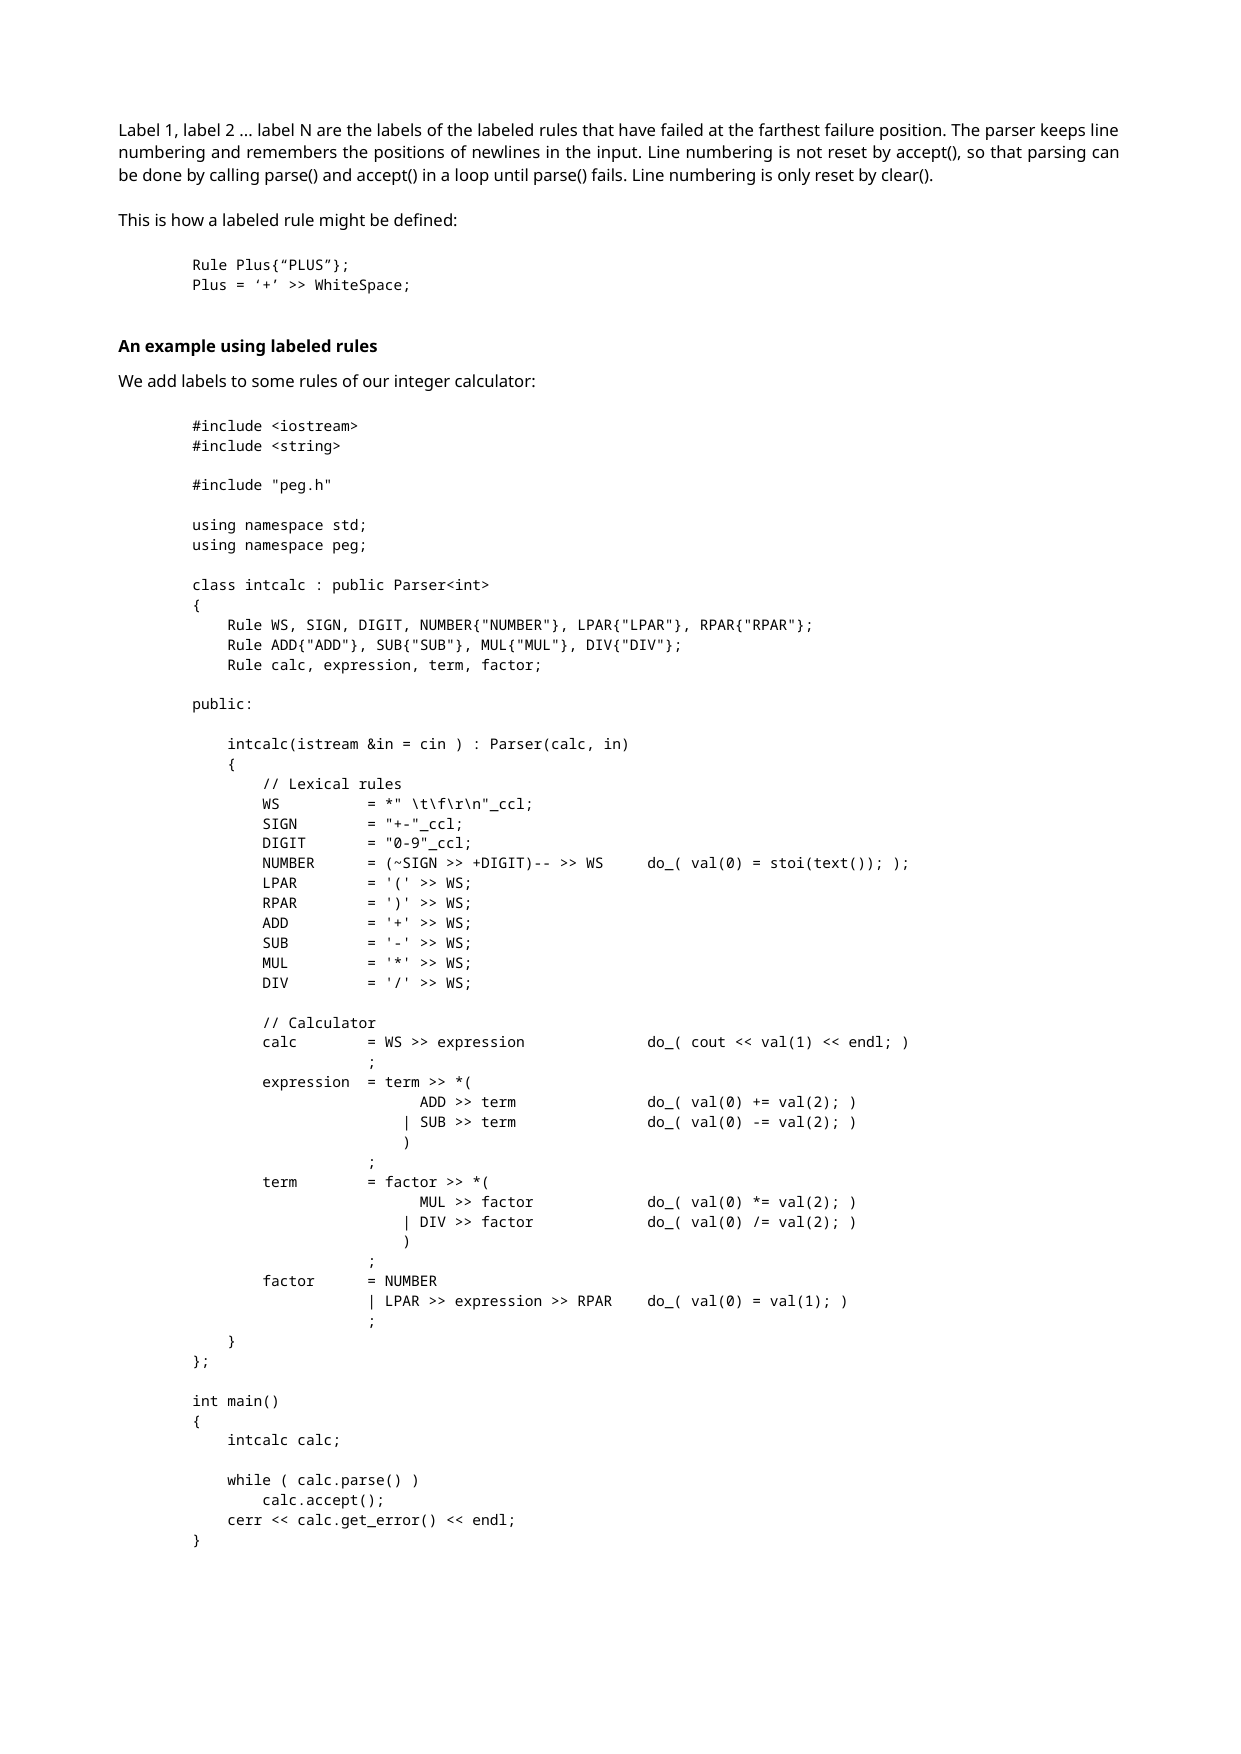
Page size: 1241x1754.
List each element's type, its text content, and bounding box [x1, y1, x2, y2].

text DIV = '/' >> WS; [192, 973, 1122, 992]
text int main() [192, 1390, 1122, 1410]
text MUL >> factor do_( val(0) *= val(2); ) [192, 1191, 1122, 1211]
text WS = *" \t\f\r\n"_ccl; [192, 793, 1122, 813]
text Plus = ‘+’ >> WhiteSpace; [192, 274, 1122, 294]
text We add labels to some rules of our integer calculator: [118, 370, 1122, 393]
text ) [192, 1132, 1122, 1152]
text | LPAR >> expression >> RPAR do_( val(0) = val(1); ) [192, 1291, 1122, 1311]
text } [192, 1331, 1122, 1351]
text public: [192, 694, 1122, 714]
text class intcalc : public Parser<int> [192, 575, 1122, 594]
text using namespace std; [192, 515, 1122, 535]
text LPAR = '(' >> WS; [192, 873, 1122, 893]
text { [192, 1410, 1122, 1430]
text term = factor >> *( [192, 1172, 1122, 1191]
text ; [192, 1152, 1122, 1172]
text cerr << calc.get_error() << endl; [192, 1510, 1122, 1530]
text Rule calc, expression, term, factor; [192, 654, 1122, 674]
text { [192, 754, 1122, 774]
text calc.accept(); [192, 1490, 1122, 1510]
text Rule Plus{“PLUS”}; [192, 254, 1122, 274]
text // Lexical rules [192, 774, 1122, 793]
text Label 1, label 2 ... label N are the labels of the labeled rules that have failed at the farthest failure position. The parser keeps line numbering and remembers the positions of newlines in the input. Line numbering is not reset by accept(), so that parsing can be done by calling parse() and accept() in a loop until parse() fails. Line numbering is only reset by clear(). [118, 118, 1122, 186]
text This is how a labeled rule might be defined: [118, 209, 1122, 232]
text expression = term >> *( [192, 1072, 1122, 1092]
text } [192, 1530, 1122, 1549]
text #include <string> [192, 435, 1122, 455]
subtitle An example using labeled rules [118, 335, 1122, 358]
text ; [192, 1052, 1122, 1072]
text #include <iostream> [192, 416, 1122, 435]
text calc = WS >> expression do_( cout << val(1) << endl; ) [192, 1032, 1122, 1052]
text factor = NUMBER [192, 1271, 1122, 1291]
text #include "peg.h" [192, 475, 1122, 495]
text intcalc calc; [192, 1430, 1122, 1450]
text NUMBER = (~SIGN >> +DIGIT)-- >> WS do_( val(0) = stoi(text()); ); [192, 853, 1122, 873]
text RPAR = ')' >> WS; [192, 893, 1122, 913]
text intcalc(istream &in = cin ) : Parser(calc, in) [192, 734, 1122, 754]
text ; [192, 1311, 1122, 1331]
text using namespace peg; [192, 535, 1122, 555]
text DIGIT = "0-9"_ccl; [192, 833, 1122, 853]
text | DIV >> factor do_( val(0) /= val(2); ) [192, 1211, 1122, 1231]
text ; [192, 1251, 1122, 1271]
text Rule WS, SIGN, DIGIT, NUMBER{"NUMBER"}, LPAR{"LPAR"}, RPAR{"RPAR"}; [192, 614, 1122, 634]
text }; [192, 1351, 1122, 1371]
text ADD = '+' >> WS; [192, 913, 1122, 933]
text ) [192, 1231, 1122, 1251]
text MUL = '*' >> WS; [192, 953, 1122, 973]
text SUB = '-' >> WS; [192, 933, 1122, 953]
text while ( calc.parse() ) [192, 1470, 1122, 1490]
text { [192, 594, 1122, 614]
text SIGN = "+-"_ccl; [192, 813, 1122, 833]
text // Calculator [192, 1012, 1122, 1032]
text | SUB >> term do_( val(0) -= val(2); ) [192, 1112, 1122, 1132]
text ADD >> term do_( val(0) += val(2); ) [192, 1092, 1122, 1112]
text Rule ADD{"ADD"}, SUB{"SUB"}, MUL{"MUL"}, DIV{"DIV"}; [192, 634, 1122, 654]
